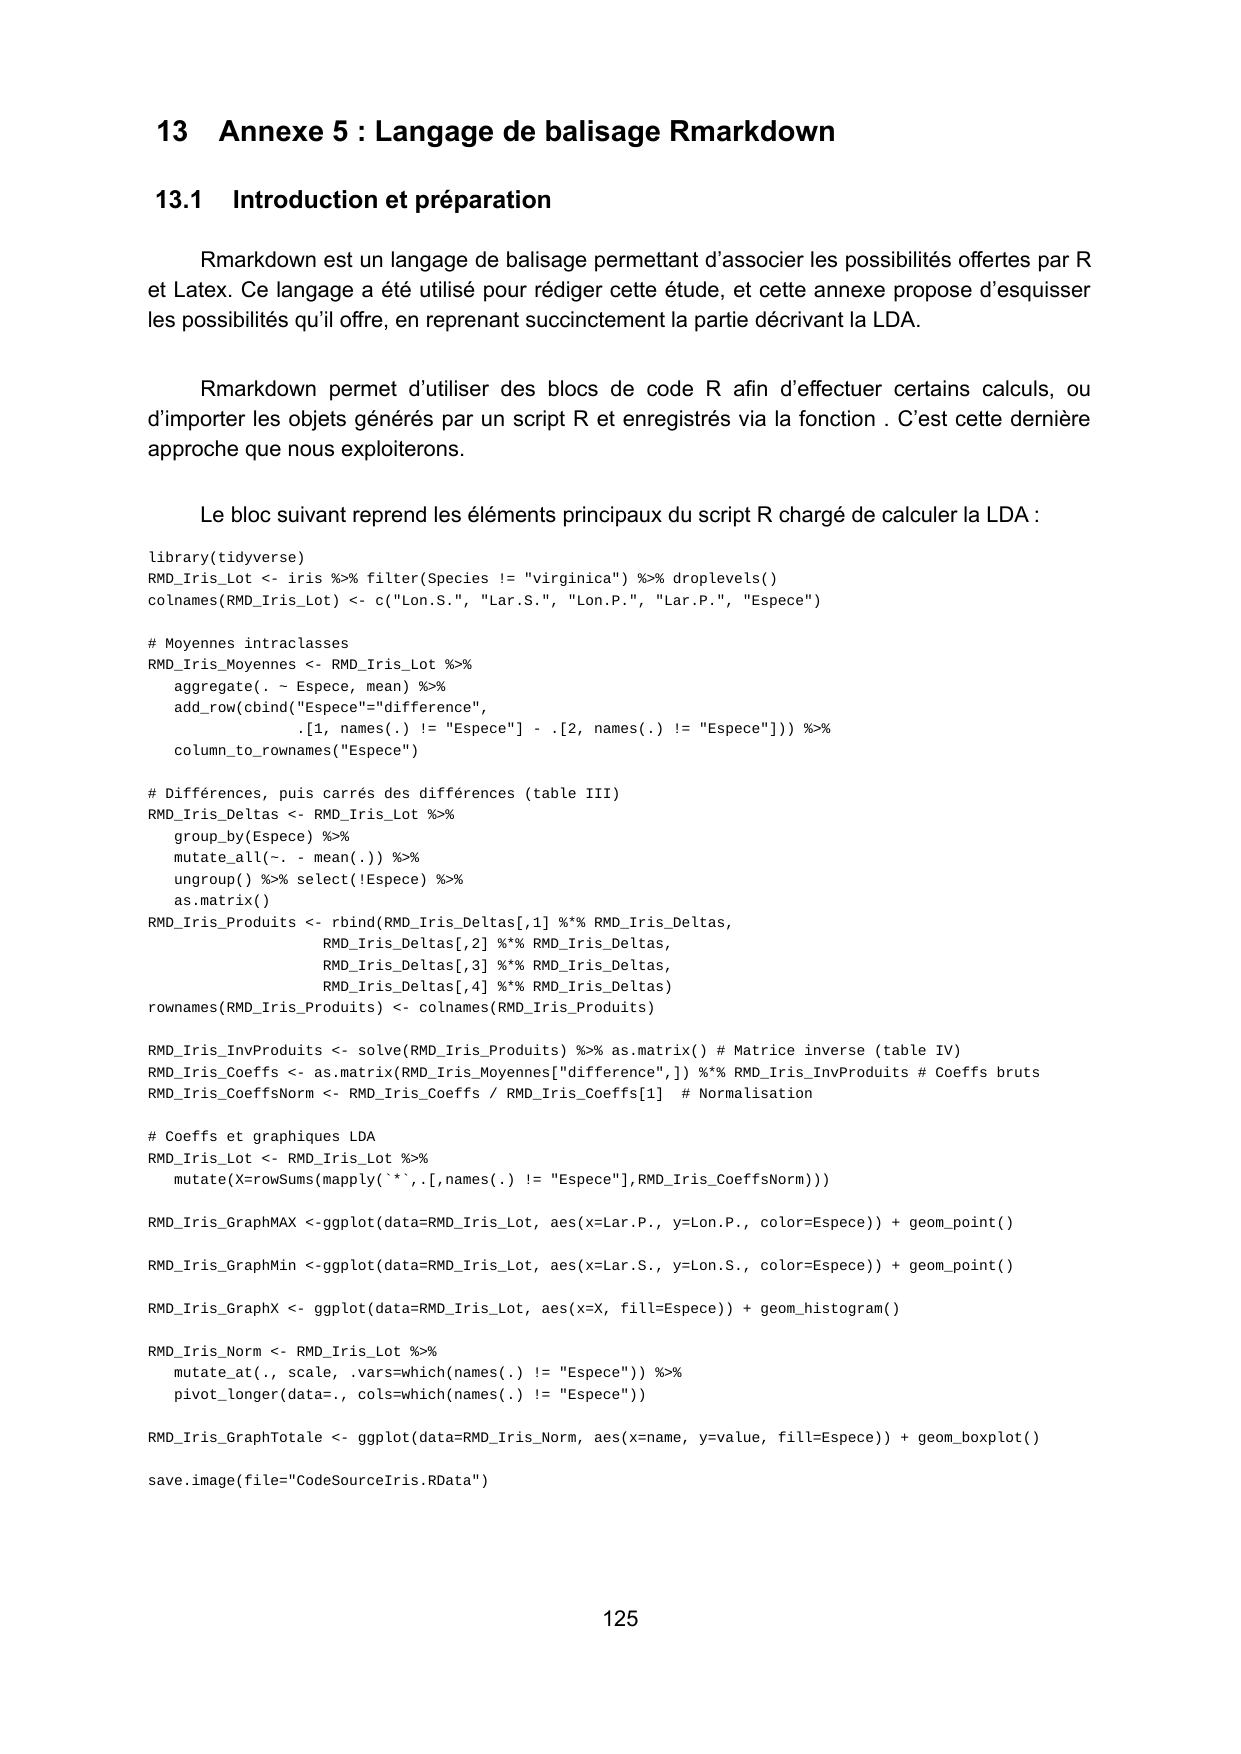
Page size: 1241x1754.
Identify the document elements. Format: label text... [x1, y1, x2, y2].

text RMD_Iris_Deltas[,3] %*% RMD_Iris_Deltas, [148, 958, 1093, 974]
text Rmarkdown permet d’utiliser des blocs de code R afin d’effectuer certains calculs, ou d’importer les objets générés par un script R et enregistrés via la fonction . C’est cette dernière approche que nous exploiterons. [148, 376, 1093, 461]
text RMD_Iris_GraphX <- ggplot(data=RMD_Iris_Lot, aes(x=X, fill=Espece)) + geom_histogram() [148, 1301, 1093, 1318]
text mutate(X=rowSums(mapply(`*`,.[,names(.) != "Espece"],RMD_Iris_CoeffsNorm))) [148, 1172, 1093, 1189]
text RMD_Iris_Moyennes <- RMD_Iris_Lot %>% [148, 657, 1093, 674]
text RMD_Iris_Produits <- rbind(RMD_Iris_Deltas[,1] %*% RMD_Iris_Deltas, [148, 915, 1093, 931]
text save.image(file="CodeSourceIris.RData") [148, 1473, 1093, 1489]
text RMD_Iris_Lot <- RMD_Iris_Lot %>% [148, 1151, 1093, 1167]
text aggregate(. ~ Espece, mean) %>% [148, 679, 1093, 695]
text mutate_at(., scale, .vars=which(names(.) != "Espece")) %>% [148, 1365, 1093, 1382]
text # Moyennes intraclasses [148, 636, 1093, 652]
text as.matrix() [148, 893, 1093, 910]
text mutate_all(~. - mean(.)) %>% [148, 850, 1093, 867]
text RMD_Iris_Coeffs <- as.matrix(RMD_Iris_Moyennes["difference",]) %*% RMD_Iris_InvProduits # Coeffs bruts [148, 1065, 1093, 1082]
text RMD_Iris_InvProduits <- solve(RMD_Iris_Produits) %>% as.matrix() # Matrice inverse (table IV) [148, 1043, 1093, 1060]
text RMD_Iris_CoeffsNorm <- RMD_Iris_Coeffs / RMD_Iris_Coeffs[1] # Normalisation [148, 1086, 1093, 1103]
text Rmarkdown est un langage de balisage permettant d’associer les possibilités offertes par R et Latex. Ce langage a été utilisé pour rédiger cette étude, et cette annexe propose d’esquisser les possibilités qu’il offre, en reprenant succinctement la partie décrivant la LDA. [148, 247, 1093, 332]
text # Coeffs et graphiques LDA [148, 1129, 1093, 1146]
text pivot_longer(data=., cols=which(names(.) != "Espece")) [148, 1387, 1093, 1403]
text group_by(Espece) %>% [148, 829, 1093, 846]
text library(tidyverse) [148, 550, 1093, 567]
text ungroup() %>% select(!Espece) %>% [148, 872, 1093, 888]
subtitle Annexe 5 : Langage de balisage Rmarkdown [148, 113, 1093, 147]
text RMD_Iris_GraphMin <-ggplot(data=RMD_Iris_Lot, aes(x=Lar.S., y=Lon.S., color=Espece)) + geom_point() [148, 1258, 1093, 1275]
text RMD_Iris_GraphMAX <-ggplot(data=RMD_Iris_Lot, aes(x=Lar.P., y=Lon.P., color=Espece)) + geom_point() [148, 1215, 1093, 1232]
text column_to_rownames("Espece") [148, 743, 1093, 760]
text Le bloc suivant reprend les éléments principaux du script R chargé de calculer la LDA : [148, 502, 1093, 527]
text colnames(RMD_Iris_Lot) <- c("Lon.S.", "Lar.S.", "Lon.P.", "Lar.P.", "Espece") [148, 593, 1093, 609]
text RMD_Iris_Lot <- iris %>% filter(Species != "virginica") %>% droplevels() [148, 571, 1093, 588]
text rownames(RMD_Iris_Produits) <- colnames(RMD_Iris_Produits) [148, 1001, 1093, 1017]
subtitle Introduction et préparation [148, 184, 1093, 213]
text RMD_Iris_Deltas[,4] %*% RMD_Iris_Deltas) [148, 979, 1093, 996]
text RMD_Iris_Deltas[,2] %*% RMD_Iris_Deltas, [148, 936, 1093, 953]
text RMD_Iris_Norm <- RMD_Iris_Lot %>% [148, 1344, 1093, 1361]
text .[1, names(.) != "Espece"] - .[2, names(.) != "Espece"])) %>% [148, 722, 1093, 738]
text RMD_Iris_GraphTotale <- ggplot(data=RMD_Iris_Norm, aes(x=name, y=value, fill=Espece)) + geom_boxplot() [148, 1430, 1093, 1446]
text add_row(cbind("Espece"="difference", [148, 700, 1093, 717]
text RMD_Iris_Deltas <- RMD_Iris_Lot %>% [148, 807, 1093, 824]
text # Différences, puis carrés des différences (table III) [148, 786, 1093, 803]
